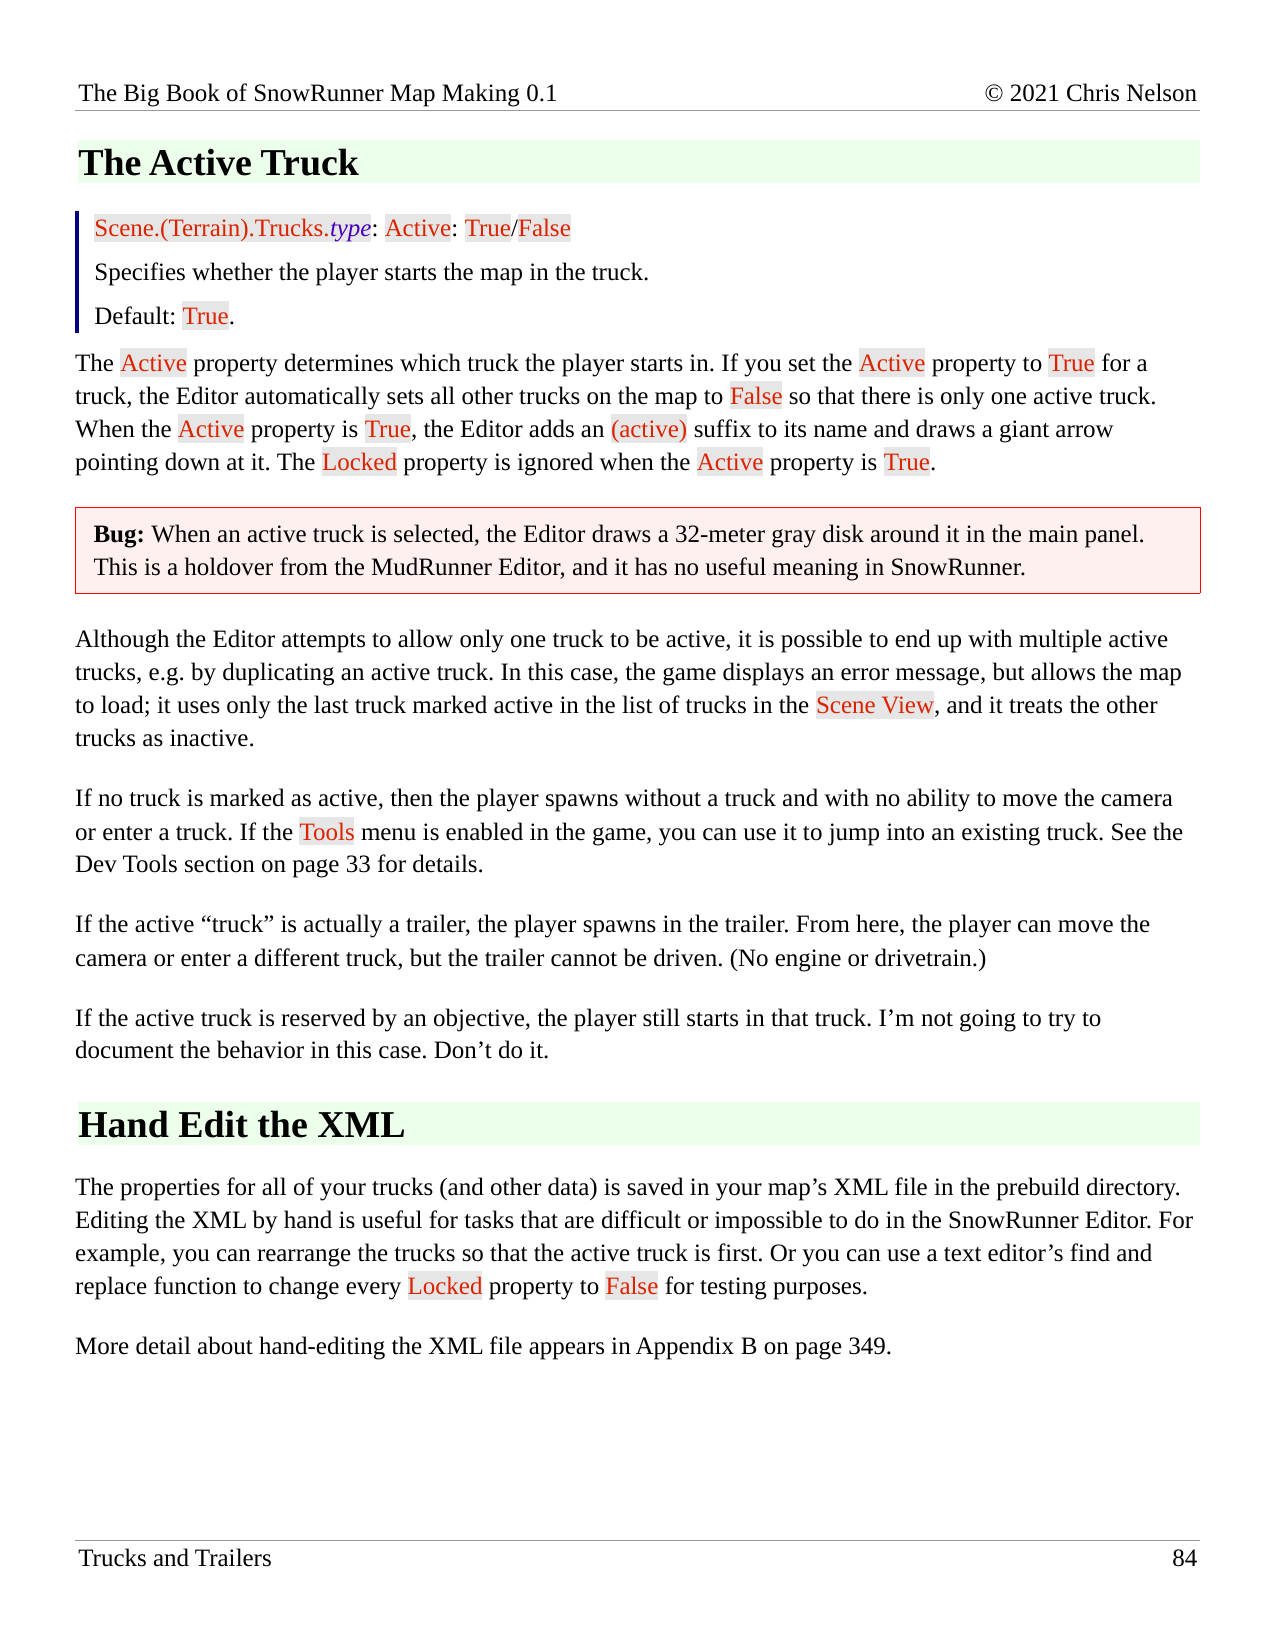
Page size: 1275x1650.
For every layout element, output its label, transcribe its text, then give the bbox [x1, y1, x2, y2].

text The Active property determines which truck the player starts in. If you set the Active property to True for a truck, the Editor automatically sets all other trucks on the map to False so that there is only one active truck. When the Active property is True, the Editor adds an (active) suffix to its name and draws a giant arrow pointing down at it. The Locked property is ignored when the Active property is True. [75, 348, 1200, 476]
text If no truck is marked as active, then the player spawns without a truck and with no ability to move the camera or enter a truck. If the Tools menu is enabled in the game, you can use it to jump into an existing truck. See the Dev Tools section on page 33 for details. [75, 783, 1200, 878]
text Specifies whether the player starts the map in the truck. [79, 254, 1200, 286]
text Default: True. [79, 298, 1200, 333]
list When an active truck is selected, the Editor draws a 32-meter gray disk around it in the main panel. This is a holdover from the MudRunner Editor, and it has no useful meaning in SnowRunner. [76, 508, 1200, 593]
text Scene.(Terrain).Trucks.type: Active: True/False [79, 211, 1200, 242]
text The properties for all of your trucks (and other data) is saved in your map’s XML file in the prebuild directory. Editing the XML by hand is useful for tasks that are difficult or impossible to do in the SnowRunner Editor. For example, you can rearrange the trucks so that the active truck is first. Or you can use a text editor’s find and replace function to change every Locked property to False for testing purposes. [75, 1172, 1200, 1300]
text Although the Editor attempts to allow only one truck to be active, it is possible to end up with multiple active trucks, e.g. by duplicating an active truck. In this case, the game displays an error message, but allows the map to load; it uses only the last truck marked active in the list of trucks in the Scene View, and it treats the other trucks as inactive. [75, 624, 1200, 752]
text If the active truck is reserved by an objective, the player still starts in that truck. I’m not going to try to document the behavior in this case. Don’t do it. [75, 1003, 1200, 1064]
subtitle The Active Truck [78, 140, 1200, 183]
subtitle Hand Edit the XML [78, 1102, 1200, 1145]
text More detail about hand-editing the XML file appears in Appendix B on page 349. [75, 1331, 1200, 1360]
text If the active “truck” is actually a trailer, the player spawns in the trailer. From here, the player can move the camera or enter a different truck, but the trailer cannot be driven. (No engine or drivetrain.) [75, 909, 1200, 971]
